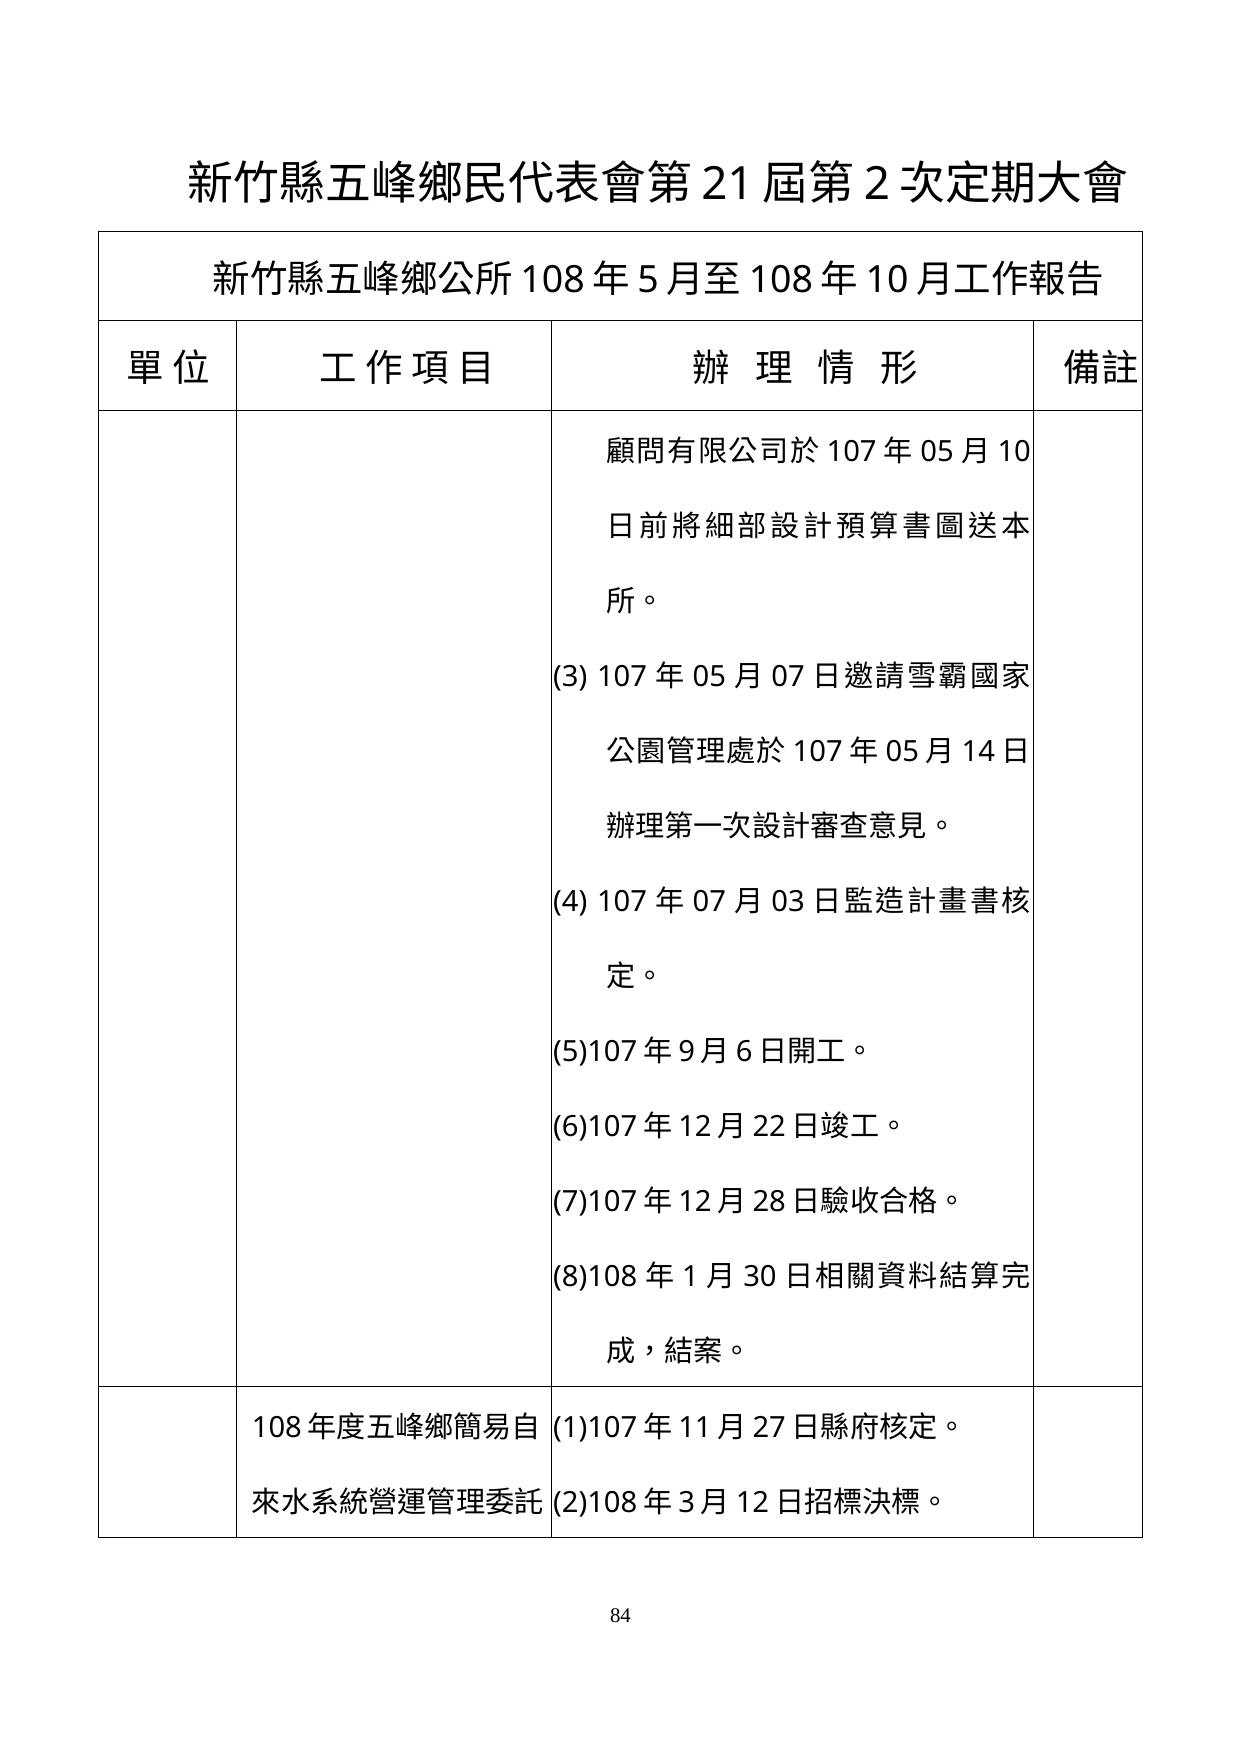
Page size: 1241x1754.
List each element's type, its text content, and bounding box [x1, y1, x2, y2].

table_cell 辦 理 情 形 [552, 321, 1033, 410]
table_cell [237, 411, 551, 1386]
table_cell 工 作 項 目 [237, 321, 551, 410]
table_cell 新竹縣五峰鄉公所108年5月至108年10月工作報告 [99, 232, 1142, 320]
table_cell [1034, 411, 1142, 1386]
table_cell (1)107年11月27日縣府核定。 (2)108年3月12日招標決標。 [552, 1387, 1033, 1537]
table_cell 備註 [1034, 321, 1142, 410]
table_cell 單 位 [99, 321, 236, 410]
table_cell [1034, 1387, 1142, 1537]
table_cell [99, 1387, 236, 1537]
table_header 新竹縣五峰鄉民代表會第21屆第2次定期大會 [98, 129, 1142, 231]
table_cell 108年度五峰鄉簡易自來水系統營運管理委託 [237, 1387, 551, 1537]
table_cell 顧問有限公司於107年05月10日前將細部設計預算書圖送本所。 (3) 107年05月07日邀請雪霸國家公園管理處於107年05月14日辦理第一次設計審查意見。 (4) 107年07月03日監造計畫書核定。 (5)107年9月6日開工。 (6)107年12月22日竣工。 (7)107年12月28日驗收合格。 (8)108年1月30日相關資料結算完成，結案。 [552, 411, 1033, 1386]
table_cell [99, 411, 236, 1386]
